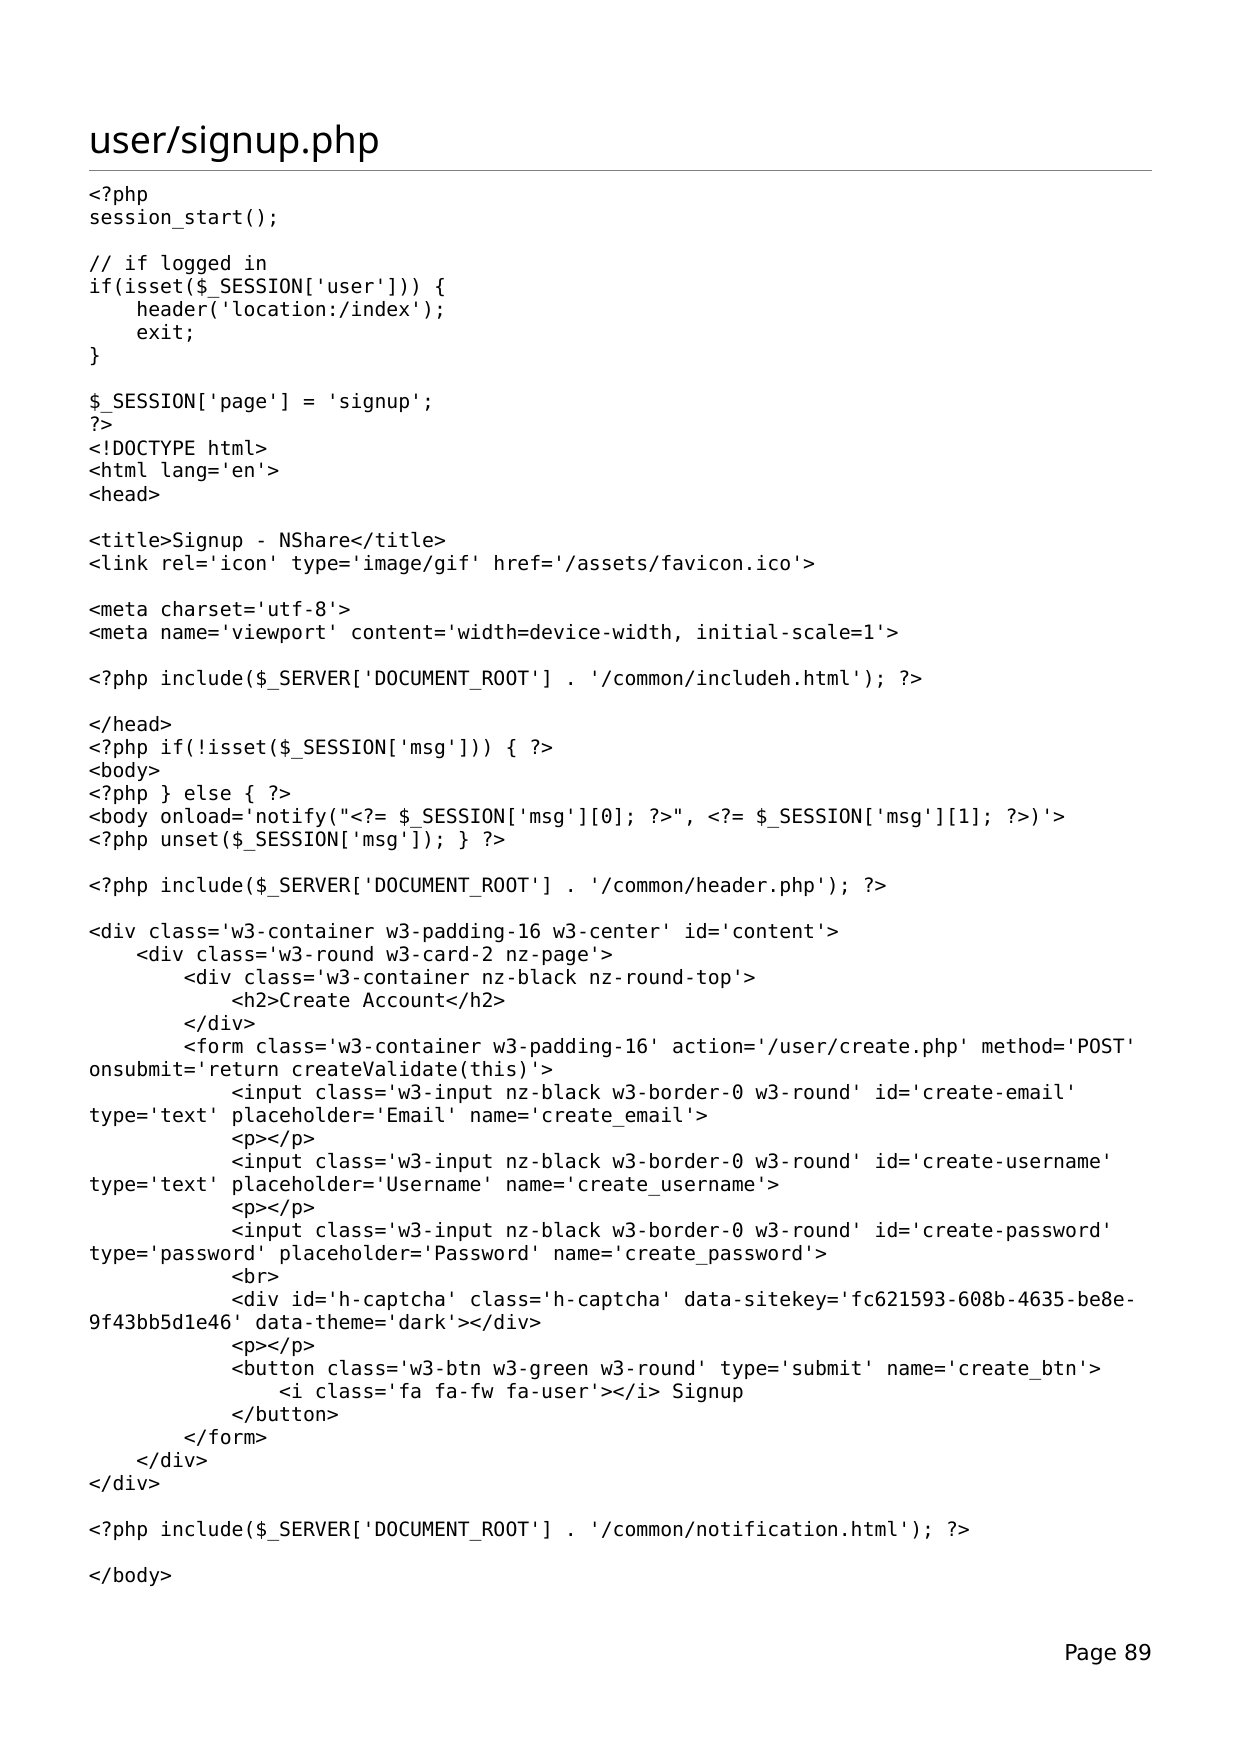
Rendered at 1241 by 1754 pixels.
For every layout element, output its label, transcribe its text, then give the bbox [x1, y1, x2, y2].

text <!DOCTYPE html> [88, 437, 1152, 459]
text <input class='w3-input nz-black w3-border-0 w3-round' id='create-username' type='text' placeholder='Username' name='create_username'> [88, 1150, 1152, 1196]
text <?php include($_SERVER['DOCUMENT_ROOT'] . '/common/includeh.html'); ?> [88, 667, 1152, 690]
text </div> [88, 1012, 1152, 1035]
text <title>Signup - NShare</title> [88, 529, 1152, 552]
text <link rel='icon' type='image/gif' href='/assets/favicon.ico'> [88, 552, 1152, 575]
text <i class='fa fa-fw fa-user'></i> Signup [88, 1380, 1152, 1403]
text if(isset($_SESSION['user'])) { [88, 275, 1152, 298]
text <?php include($_SERVER['DOCUMENT_ROOT'] . '/common/notification.html'); ?> [88, 1518, 1152, 1542]
text <head> [88, 483, 1152, 506]
text <form class='w3-container w3-padding-16' action='/user/create.php' method='POST' onsubmit='return createValidate(this)'> [88, 1035, 1152, 1081]
text <meta charset='utf-8'> [88, 598, 1152, 621]
text <?php } else { ?> [88, 782, 1152, 805]
text <input class='w3-input nz-black w3-border-0 w3-round' id='create-password' type='password' placeholder='Password' name='create_password'> [88, 1219, 1152, 1265]
text </head> [88, 713, 1152, 736]
text <meta name='viewport' content='width=device-width, initial-scale=1'> [88, 621, 1152, 644]
text <p></p> [88, 1196, 1152, 1219]
text <?php if(!isset($_SESSION['msg'])) { ?> [88, 736, 1152, 759]
text </button> [88, 1403, 1152, 1426]
text ?> [88, 413, 1152, 437]
text <button class='w3-btn w3-green w3-round' type='submit' name='create_btn'> [88, 1357, 1152, 1380]
text header('location:/index'); [88, 298, 1152, 321]
text <div class='w3-round w3-card-2 nz-page'> [88, 943, 1152, 966]
text exit; [88, 321, 1152, 344]
text </form> [88, 1426, 1152, 1449]
text session_start(); [88, 206, 1152, 229]
text <h2>Create Account</h2> [88, 989, 1152, 1012]
text <p></p> [88, 1334, 1152, 1357]
text <p></p> [88, 1127, 1152, 1150]
text <body onload='notify("<?= $_SESSION['msg'][0]; ?>", <?= $_SESSION['msg'][1]; ?>)'> [88, 805, 1152, 828]
text <br> [88, 1265, 1152, 1288]
text <input class='w3-input nz-black w3-border-0 w3-round' id='create-email' type='text' placeholder='Email' name='create_email'> [88, 1081, 1152, 1127]
text <div class='w3-container w3-padding-16 w3-center' id='content'> [88, 920, 1152, 943]
text // if logged in [88, 252, 1152, 275]
subtitle user/signup.php [88, 113, 1152, 171]
text <?php include($_SERVER['DOCUMENT_ROOT'] . '/common/header.php'); ?> [88, 874, 1152, 897]
text </body> [88, 1564, 1152, 1588]
text </div> [88, 1472, 1152, 1496]
text </div> [88, 1449, 1152, 1472]
text <?php unset($_SESSION['msg']); } ?> [88, 828, 1152, 851]
text <div id='h-captcha' class='h-captcha' data-sitekey='fc621593-608b-4635-be8e-9f43bb5d1e46' data-theme='dark'></div> [88, 1288, 1152, 1334]
text <html lang='en'> [88, 459, 1152, 483]
text <body> [88, 759, 1152, 782]
text } [88, 344, 1152, 367]
text <?php [88, 183, 1152, 206]
text <div class='w3-container nz-black nz-round-top'> [88, 966, 1152, 989]
text $_SESSION['page'] = 'signup'; [88, 391, 1152, 413]
